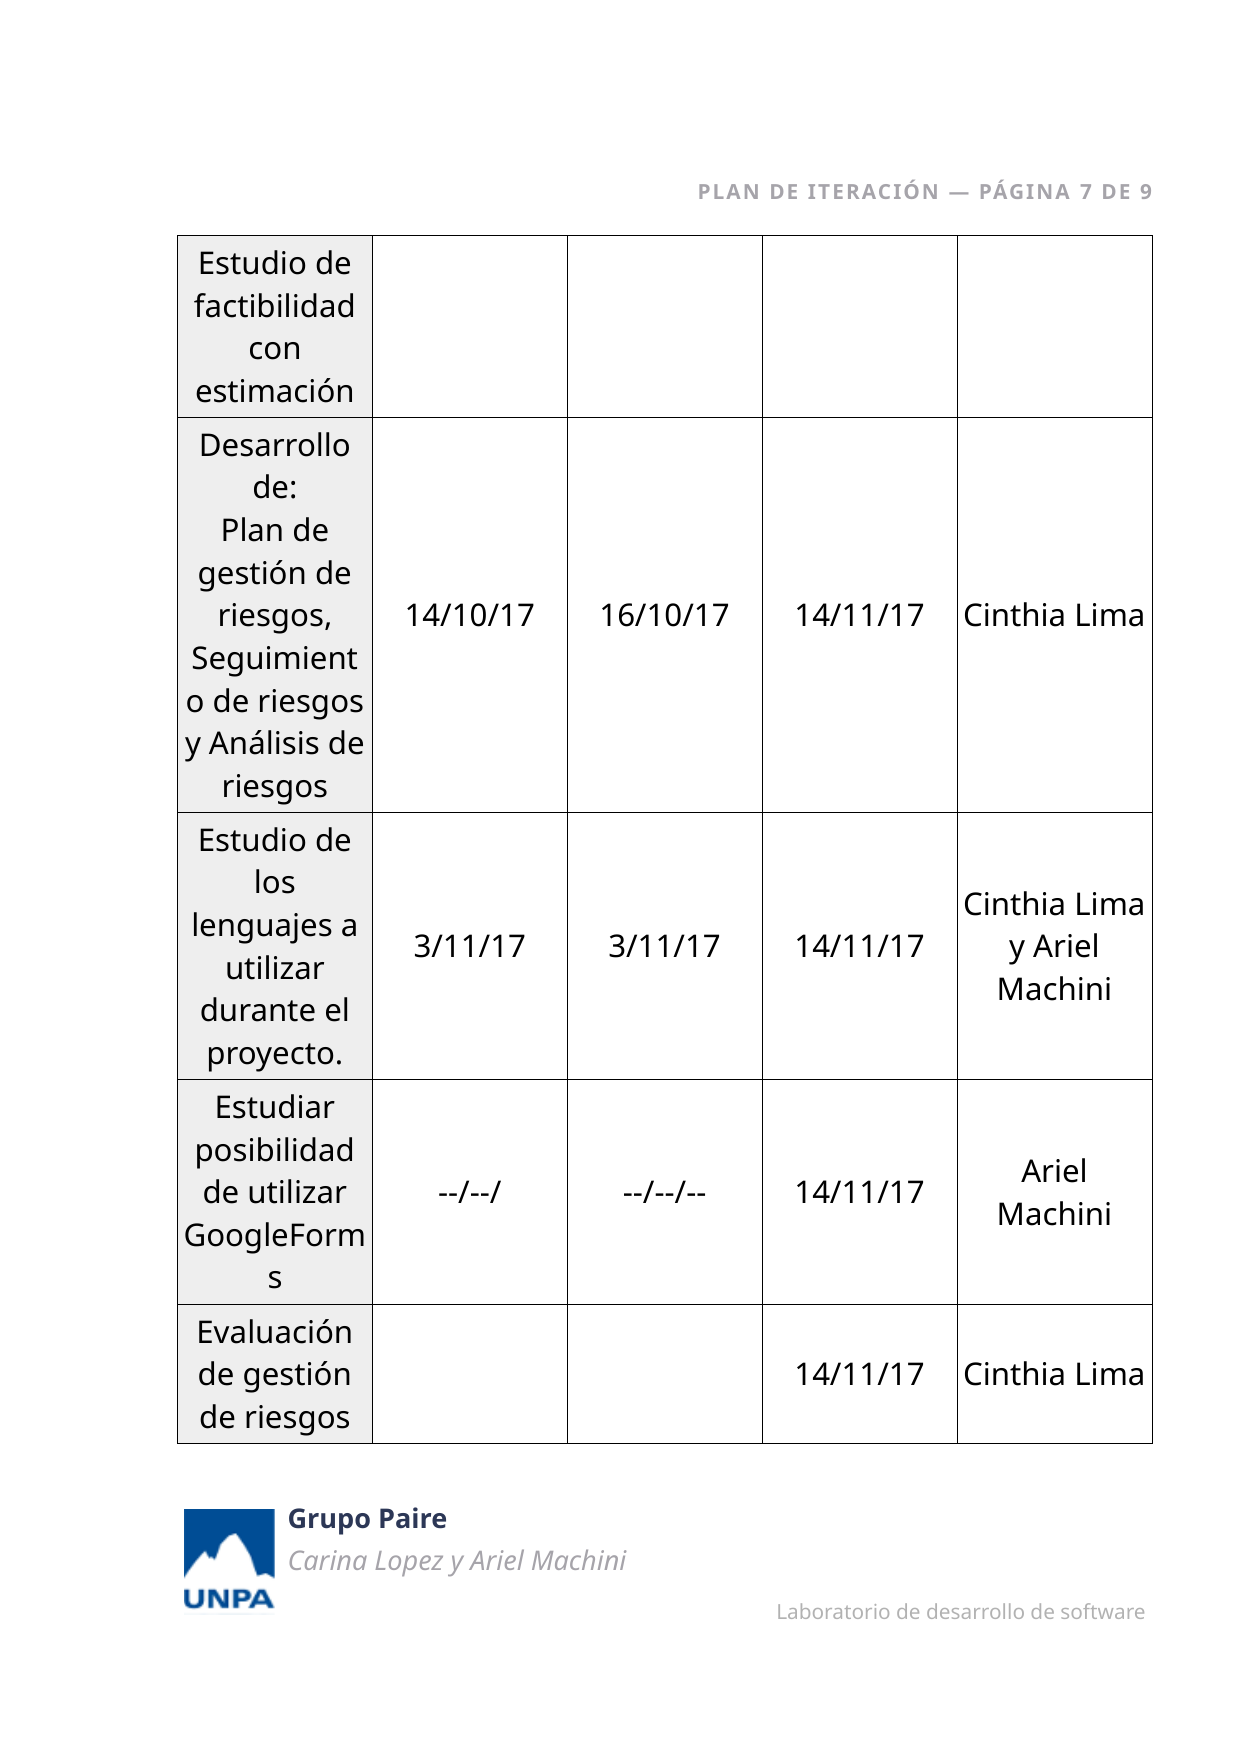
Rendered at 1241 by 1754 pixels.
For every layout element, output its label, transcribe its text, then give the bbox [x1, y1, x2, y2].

table_cell Ariel Machini [958, 1080, 1152, 1304]
table_cell [373, 1305, 567, 1443]
table_cell 16/10/17 [568, 418, 762, 812]
table_cell 3/11/17 [373, 813, 567, 1079]
table_cell [568, 1305, 762, 1443]
table_cell Evaluación de gestión de riesgos [178, 1305, 372, 1443]
table_cell [373, 236, 567, 417]
table_cell --/--/ [373, 1080, 567, 1304]
table_cell [958, 236, 1152, 417]
table_cell 14/11/17 [763, 1305, 957, 1443]
table_cell Estudio de los lenguajes a utilizar durante el proyecto. [178, 813, 372, 1079]
table_cell Estudiar posibilidad de utilizar GoogleForms [178, 1080, 372, 1304]
table_cell 14/10/17 [373, 418, 567, 812]
table_cell 3/11/17 [568, 813, 762, 1079]
table_cell Cinthia Lima [958, 418, 1152, 812]
table_cell Estudio de factibilidad con estimación [178, 236, 372, 417]
table_cell 14/11/17 [763, 418, 957, 812]
table_cell Cinthia Lima [958, 1305, 1152, 1443]
table_cell 14/11/17 [763, 813, 957, 1079]
picture [184, 1509, 275, 1615]
table_cell [763, 236, 957, 417]
table_cell 14/11/17 [763, 1080, 957, 1304]
table_cell --/--/-- [568, 1080, 762, 1304]
table_cell Desarrollo de: Plan de gestión de riesgos, Seguimiento de riesgos y Análisis de riesgos [178, 418, 372, 812]
table_cell [568, 236, 762, 417]
table_cell Cinthia Lima y Ariel Machini [958, 813, 1152, 1079]
